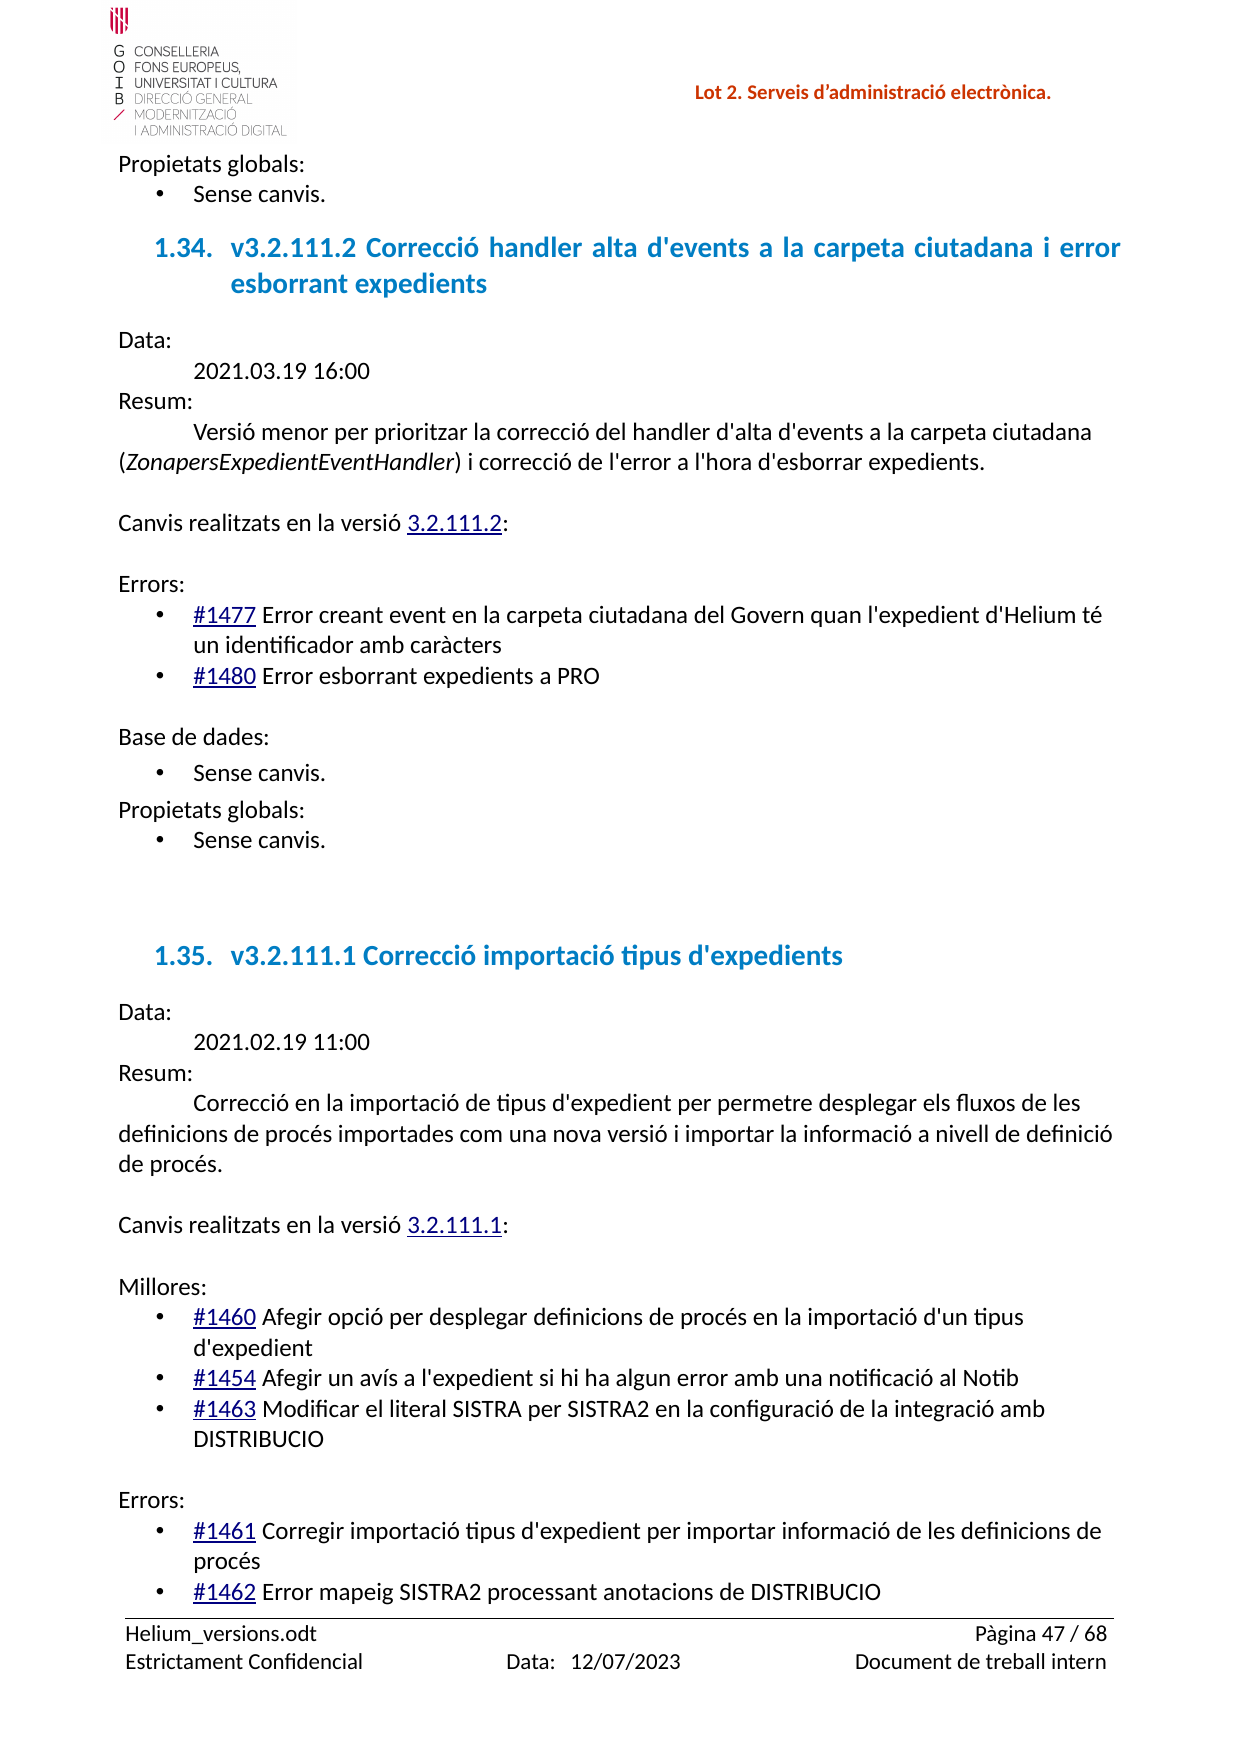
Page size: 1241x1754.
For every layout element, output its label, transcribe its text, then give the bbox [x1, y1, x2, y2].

text Correcció en la importació de tipus d'expedient per permetre desplegar els fluxos de les definicions de procés importades com una nova versió i importar la informació a nivell de definició de procés. [118, 1087, 1122, 1179]
text Canvis realitzats en la versió 3.2.111.2: [118, 507, 1122, 538]
list #1477 Error creant event en la carpeta ciutadana del Govern quan l'expedient d'Helium té un identificador amb caràcters [156, 599, 1122, 660]
text Base de dades: [118, 721, 1122, 752]
list #1480 Error esborrant expedients a PRO [156, 660, 1122, 691]
subtitle v3.2.111.2 Correcció handler alta d'events a la carpeta ciutadana i error esborrant expedients [153, 229, 1122, 301]
list Sense canvis. [156, 824, 1122, 855]
picture [100, 0, 297, 144]
text Errors: [118, 1484, 1122, 1515]
list #1463 Modificar el literal SISTRA per SISTRA2 en la configuració de la integració amb DISTRIBUCIO [156, 1393, 1122, 1454]
text 2021.02.19 11:00 [118, 1026, 1122, 1057]
text Errors: [118, 568, 1122, 599]
list Sense canvis. [156, 757, 1122, 788]
list Sense canvis. [156, 178, 1122, 209]
text Propietats globals: [118, 148, 1122, 178]
list #1460 Afegir opció per desplegar definicions de procés en la importació d'un tipus d'expedient [156, 1301, 1122, 1362]
text Millores: [118, 1271, 1122, 1301]
text Resum: [118, 1057, 1122, 1087]
list #1462 Error mapeig SISTRA2 processant anotacions de DISTRIBUCIO [156, 1576, 1122, 1606]
text Versió menor per prioritzar la correcció del handler d'alta d'events a la carpeta ciutadana (ZonapersExpedientEventHandler) i correcció de l'error a l'hora d'esborrar expedients. [118, 416, 1122, 477]
text Resum: [118, 385, 1122, 416]
text Propietats globals: [118, 794, 1122, 824]
text Data: [118, 996, 1122, 1026]
list #1454 Afegir un avís a l'expedient si hi ha algun error amb una notificació al Notib [156, 1362, 1122, 1393]
text 2021.03.19 16:00 [118, 355, 1122, 385]
text Data: [118, 324, 1122, 355]
list #1461 Corregir importació tipus d'expedient per importar informació de les definicions de procés [156, 1515, 1122, 1576]
text Canvis realitzats en la versió 3.2.111.1: [118, 1209, 1122, 1240]
subtitle v3.2.111.1 Correcció importació tipus d'expedients [153, 937, 1122, 972]
